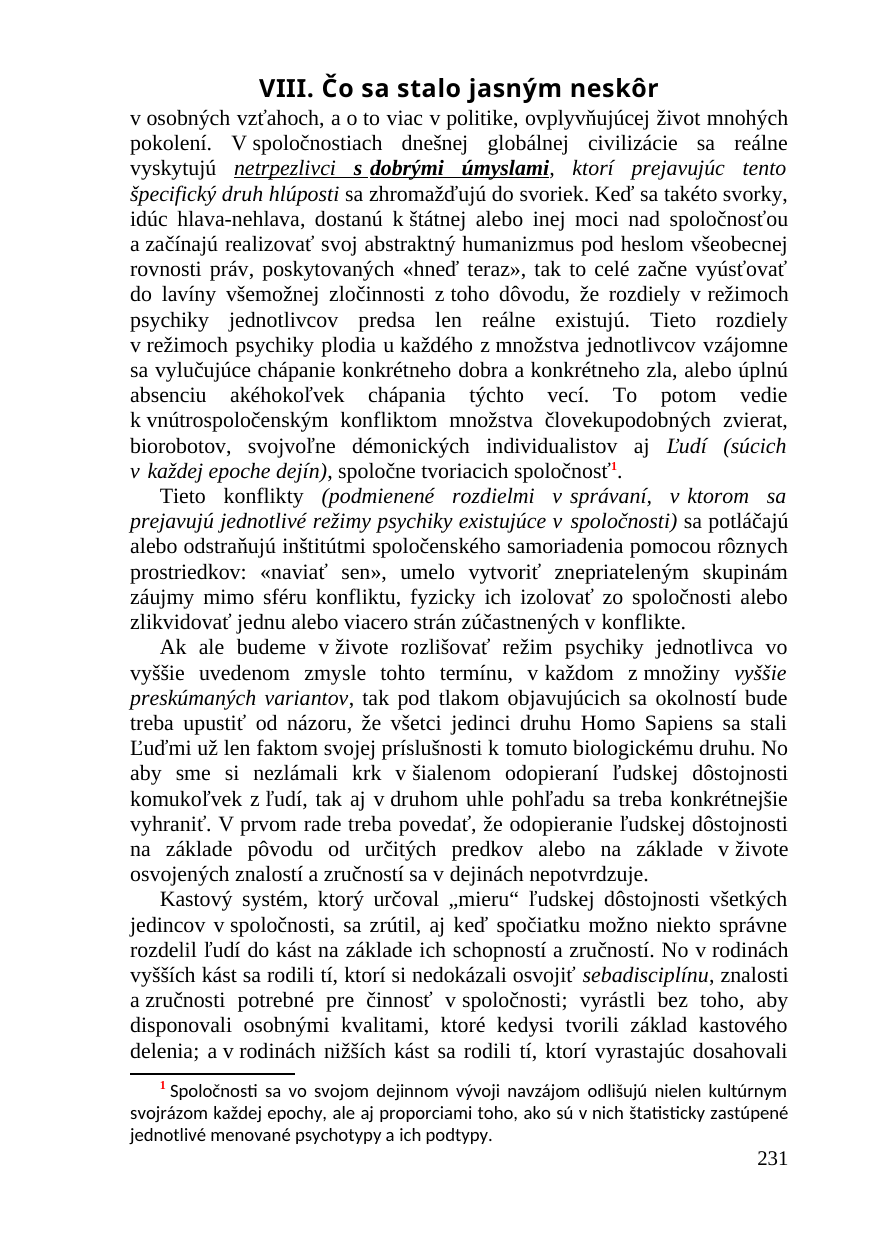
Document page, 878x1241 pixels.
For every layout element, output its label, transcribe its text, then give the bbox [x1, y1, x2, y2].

text v osobných vzťahoch, a o to viac v politike, ovplyvňujúcej život mnohých pokolení. V spoločnostiach dnešnej globálnej civilizácie sa reálne vyskytujú netrpezlivci s dobrými úmyslami, ktorí prejavujúc tento špecifický druh hlúposti sa zhromažďujú do svoriek. Keď sa takéto svorky, idúc hlava-nehlava, dostanú k štátnej alebo inej moci nad spoločnosťou a začínajú realizovať svoj abstraktný humanizmus pod heslom všeobecnej rovnosti práv, poskytovaných «hneď teraz», tak to celé začne vyúsťovať do lavíny všemožnej zločinnosti z toho dôvodu, že rozdiely v režimoch psychiky jednotlivcov predsa len reálne existujú. Tieto rozdiely v režimoch psychiky plodia u každého z množstva jednotlivcov vzájomne sa vylučujúce chápanie konkrétneho dobra a konkrétneho zla, alebo úplnú absenciu akéhokoľvek chápania týchto vecí. To potom vedie k vnútrospoločenským konfliktom množstva človekupodobných zvierat, biorobotov, svojvoľne démonických individualistov aj Ľudí (súcich v každej epoche dejín), spoločne tvoriacich spoločnosť. [130, 105, 788, 483]
text Kastový systém, ktorý určoval „mieru“ ľudskej dôstojnosti všetkých jedincov v spoločnosti, sa zrútil, aj keď spočiatku možno niekto správne rozdelil ľudí do kást na základe ich schopností a zručností. No v rodinách vyšších kást sa rodili tí, ktorí si nedokázali osvojiť sebadisciplínu, znalosti a zručnosti potrebné pre činnosť v spoločnosti; vyrástli bez toho, aby disponovali osobnými kvalitami, ktoré kedysi tvorili základ kastového delenia; a v rodinách nižších kást sa rodili tí, ktorí vyrastajúc dosahovali [130, 886, 788, 1063]
text Spoločnosti sa vo svojom dejinnom vývoji navzájom odlišujú nielen kultúrnym svojrázom každej epochy, ale aj proporciami toho, ako sú v nich štatisticky zastúpené jednotlivé menované psychotypy a ich podtypy. [130, 1080, 788, 1145]
text Tieto konflikty (podmienené rozdielmi v správaní, v ktorom sa prejavujú jednotlivé režimy psychiky existujúce v spoločnosti) sa potláčajú alebo odstraňujú inštitútmi spoločenského samoriadenia pomocou rôznych prostriedkov: «naviať sen», umelo vytvoriť znepriateleným skupinám záujmy mimo sféru konfliktu, fyzicky ich izolovať zo spoločnosti alebo zlikvidovať jednu alebo viacero strán zúčastnených v konflikte. [130, 483, 788, 634]
text Ak ale budeme v živote rozlišovať režim psychiky jednotlivca vo vyššie uvedenom zmysle tohto termínu, v každom z množiny vyššie preskúmaných variantov, tak pod tlakom objavujúcich sa okolností bude treba upustiť od názoru, že všetci jedinci druhu Homo Sapiens sa stali Ľuďmi už len faktom svojej príslušnosti k tomuto biologickému druhu. No aby sme si nezlámali krk v šialenom odopieraní ľudskej dôstojnosti komukoľvek z ľudí, tak aj v druhom uhle pohľadu sa treba konkrétnejšie vyhraniť. V prvom rade treba povedať, že odopieranie ľudskej dôstojnosti na základe pôvodu od určitých predkov alebo na základe v živote osvojených znalostí a zručností sa v dejinách nepotvrdzuje. [130, 634, 788, 886]
